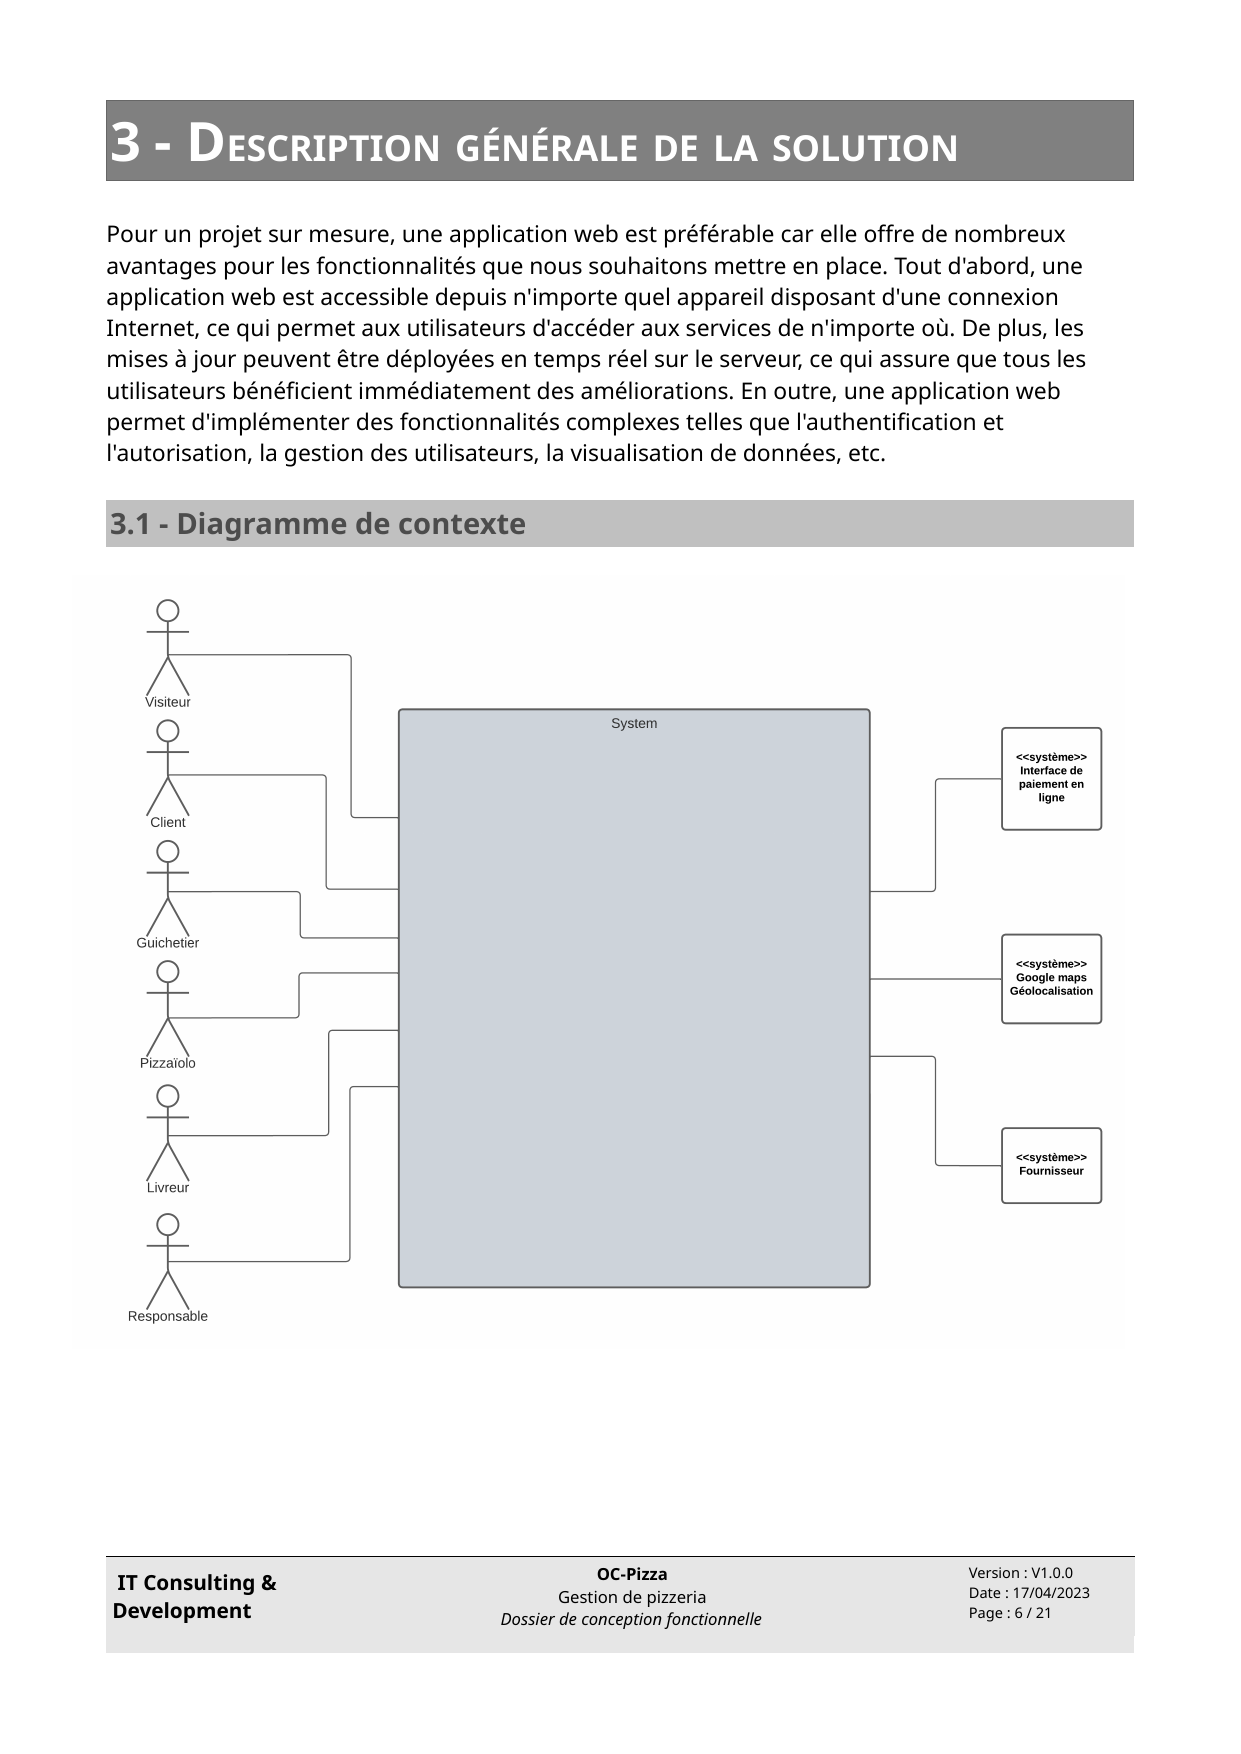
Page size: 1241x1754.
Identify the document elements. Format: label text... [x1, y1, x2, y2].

text Pour un projet sur mesure, une application web est préférable car elle offre de nombreux avantages pour les fonctionnalités que nous souhaitons mettre en place. Tout d'abord, une application web est accessible depuis n'importe quel appareil disposant d'une connexion Internet, ce qui permet aux utilisateurs d'accéder aux services de n'importe où. De plus, les mises à jour peuvent être déployées en temps réel sur le serveur, ce qui assure que tous les utilisateurs bénéficient immédiatement des améliorations. En outre, une application web permet d'implémenter des fonctionnalités complexes telles que l'authentification et l'autorisation, la gestion des utilisateurs, la visualisation de données, etc. [106, 218, 1134, 468]
picture [72, 575, 1126, 1349]
subtitle Description générale de la solution [107, 101, 1133, 180]
subtitle Diagramme de contexte [107, 501, 1133, 546]
